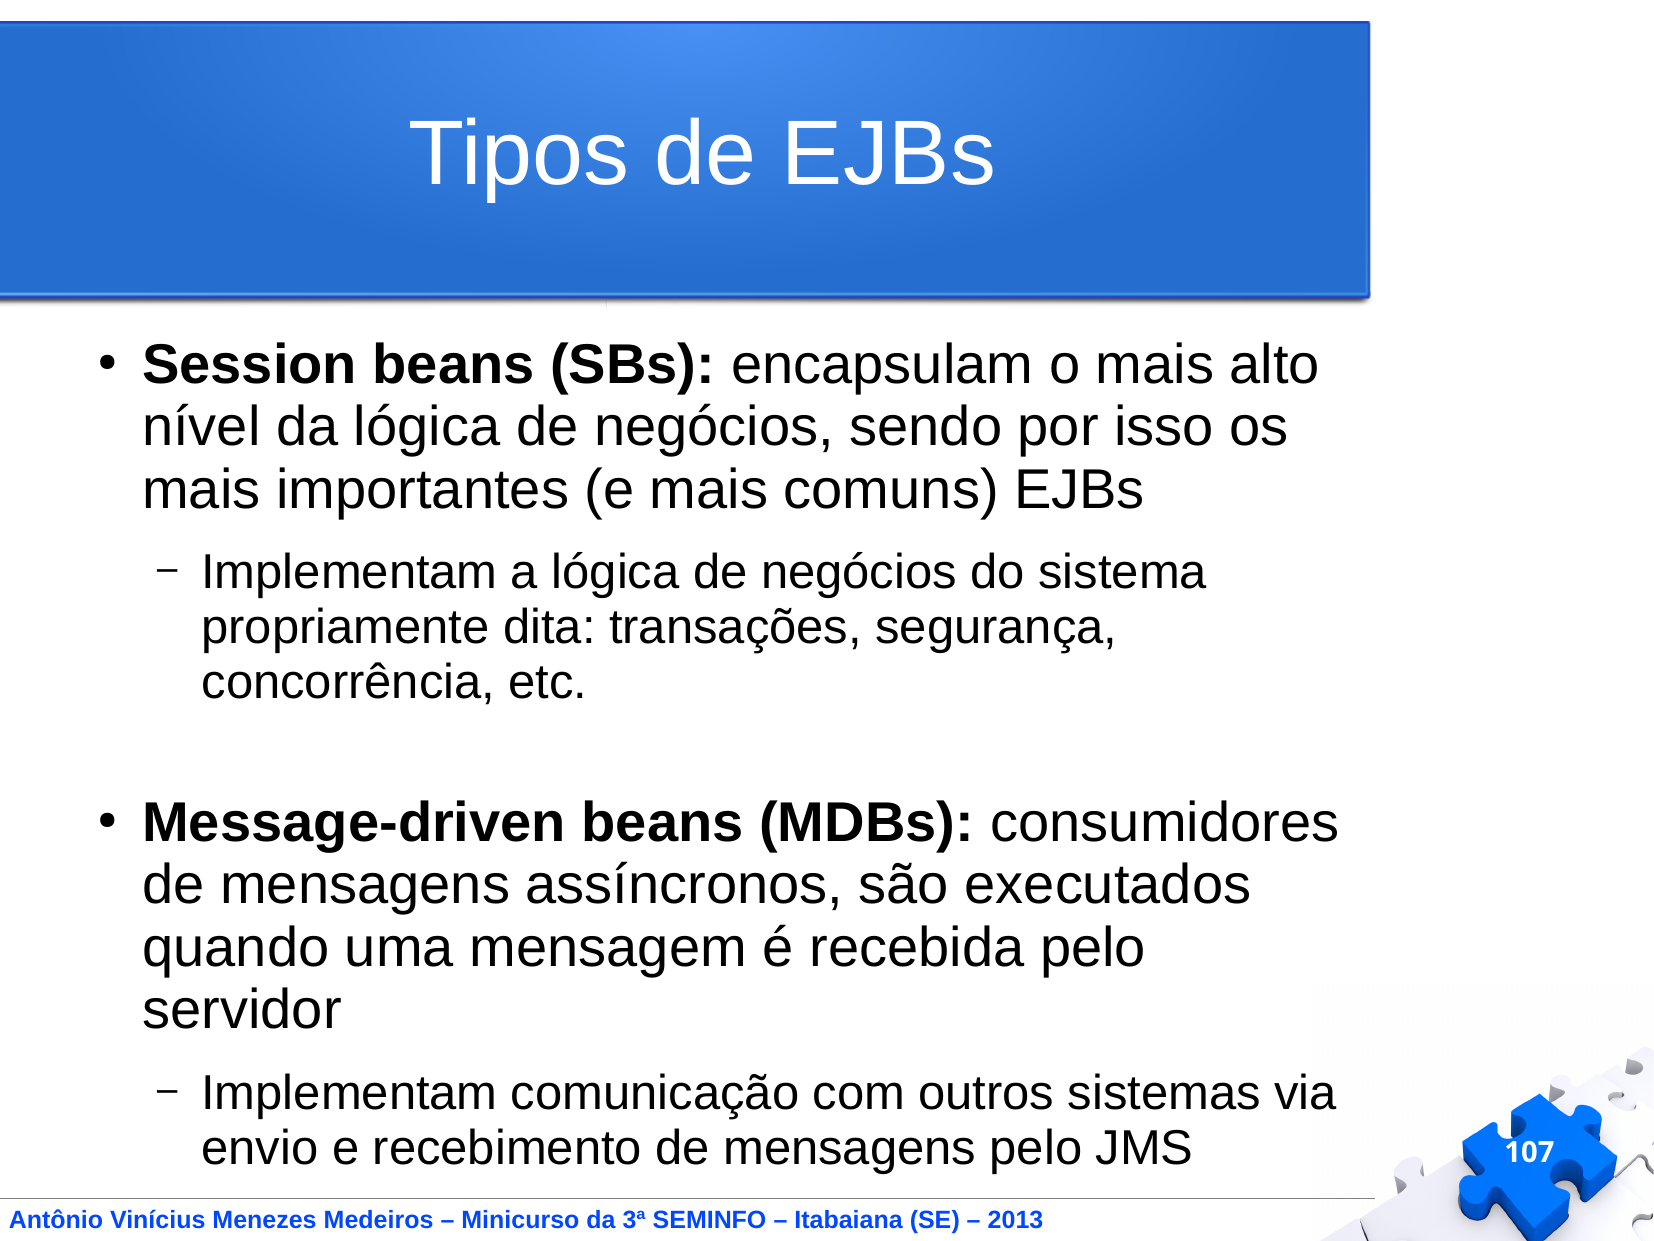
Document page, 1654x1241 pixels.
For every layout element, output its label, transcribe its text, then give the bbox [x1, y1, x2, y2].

title Tipos de EJBs [82, 49, 1323, 257]
picture [0, 21, 1375, 307]
picture [1311, 983, 1654, 1241]
list Session beans (SBs): encapsulam o mais alto nível da lógica de negócios, sendo por isso os mais importantes (e mais comuns) EJBs Implementam a lógica de negócios do sistema propriamente dita: transações, segurança, concorrência, etc. Message-driven beans (MDBs): consumidores de mensagens assíncronos, são executados quando uma mensagem é recebida pelo servidor Implementam comunicação com outros sistemas via envio e recebimento de mensagens pelo JMS [82, 332, 1356, 1193]
